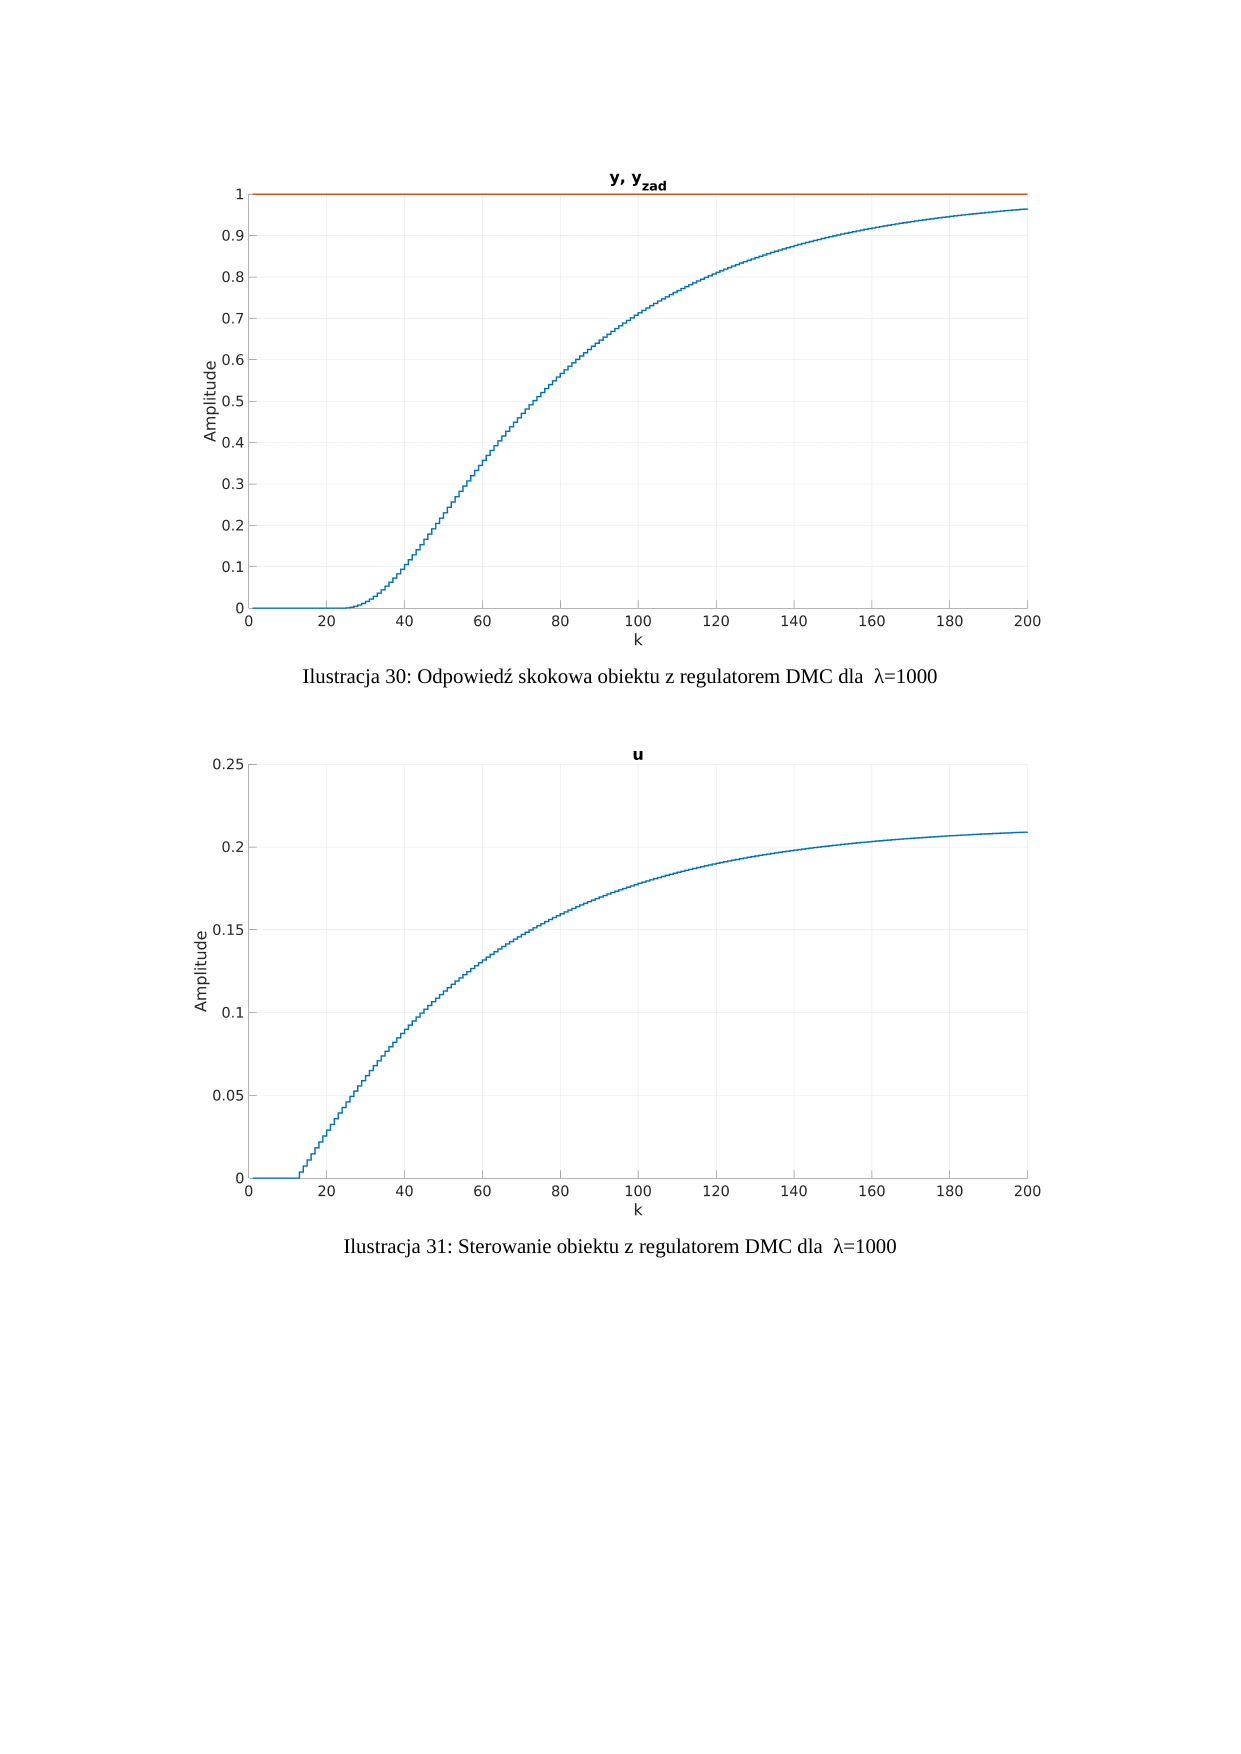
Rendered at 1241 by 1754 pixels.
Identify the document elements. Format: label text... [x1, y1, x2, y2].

text Ilustracja 30: Odpowiedź skokowa obiektu z regulatorem DMC dla λ=1000 [118, 664, 1122, 688]
text Ilustracja 31: Sterowanie obiektu z regulatorem DMC dla λ=1000 [118, 1234, 1122, 1258]
picture [118, 157, 1123, 664]
picture [118, 727, 1123, 1234]
